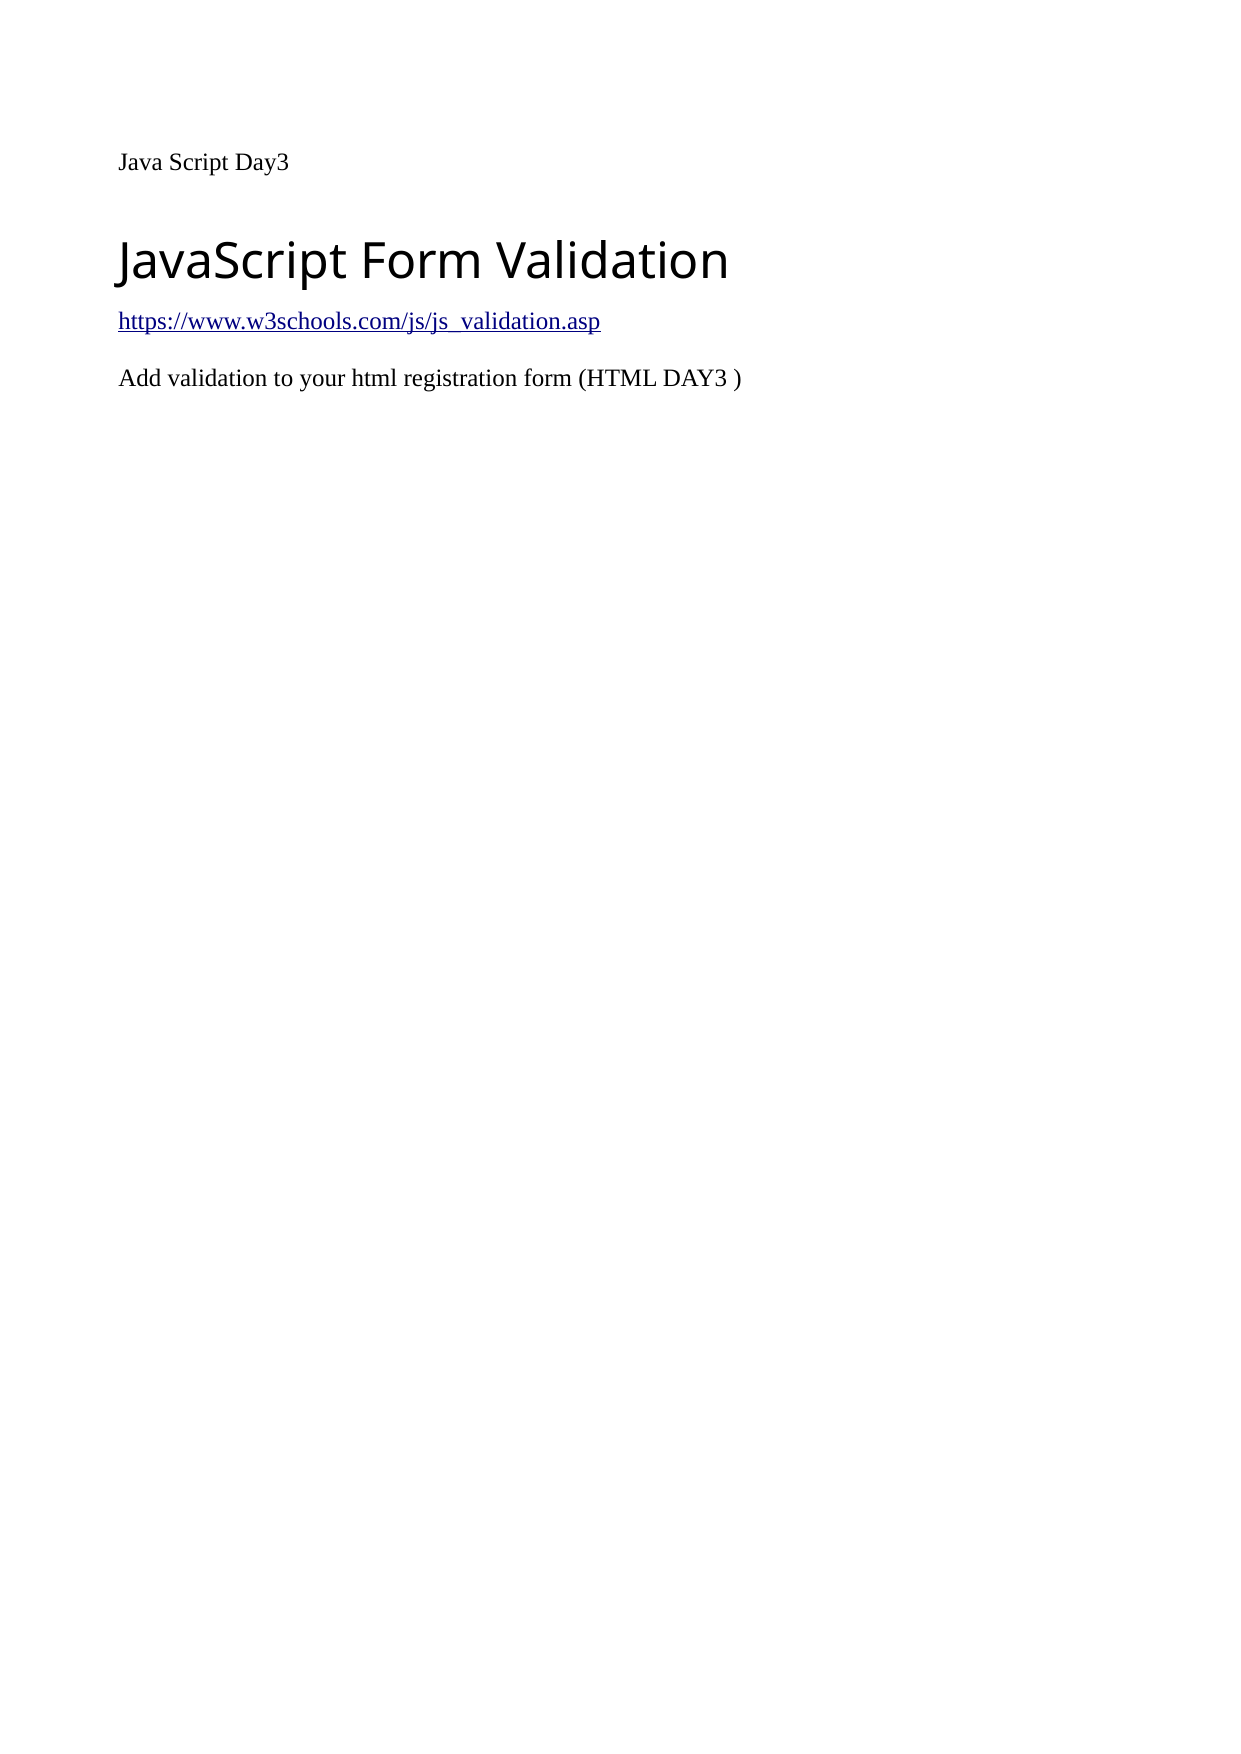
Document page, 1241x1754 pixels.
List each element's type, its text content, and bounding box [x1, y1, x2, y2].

text Java Script Day3 [118, 147, 1122, 176]
subtitle JavaScript Form Validation [118, 225, 1122, 293]
text https://www.w3schools.com/js/js_validation.asp [118, 306, 1122, 334]
text Add validation to your html registration form (HTML DAY3 ) [118, 363, 1122, 392]
